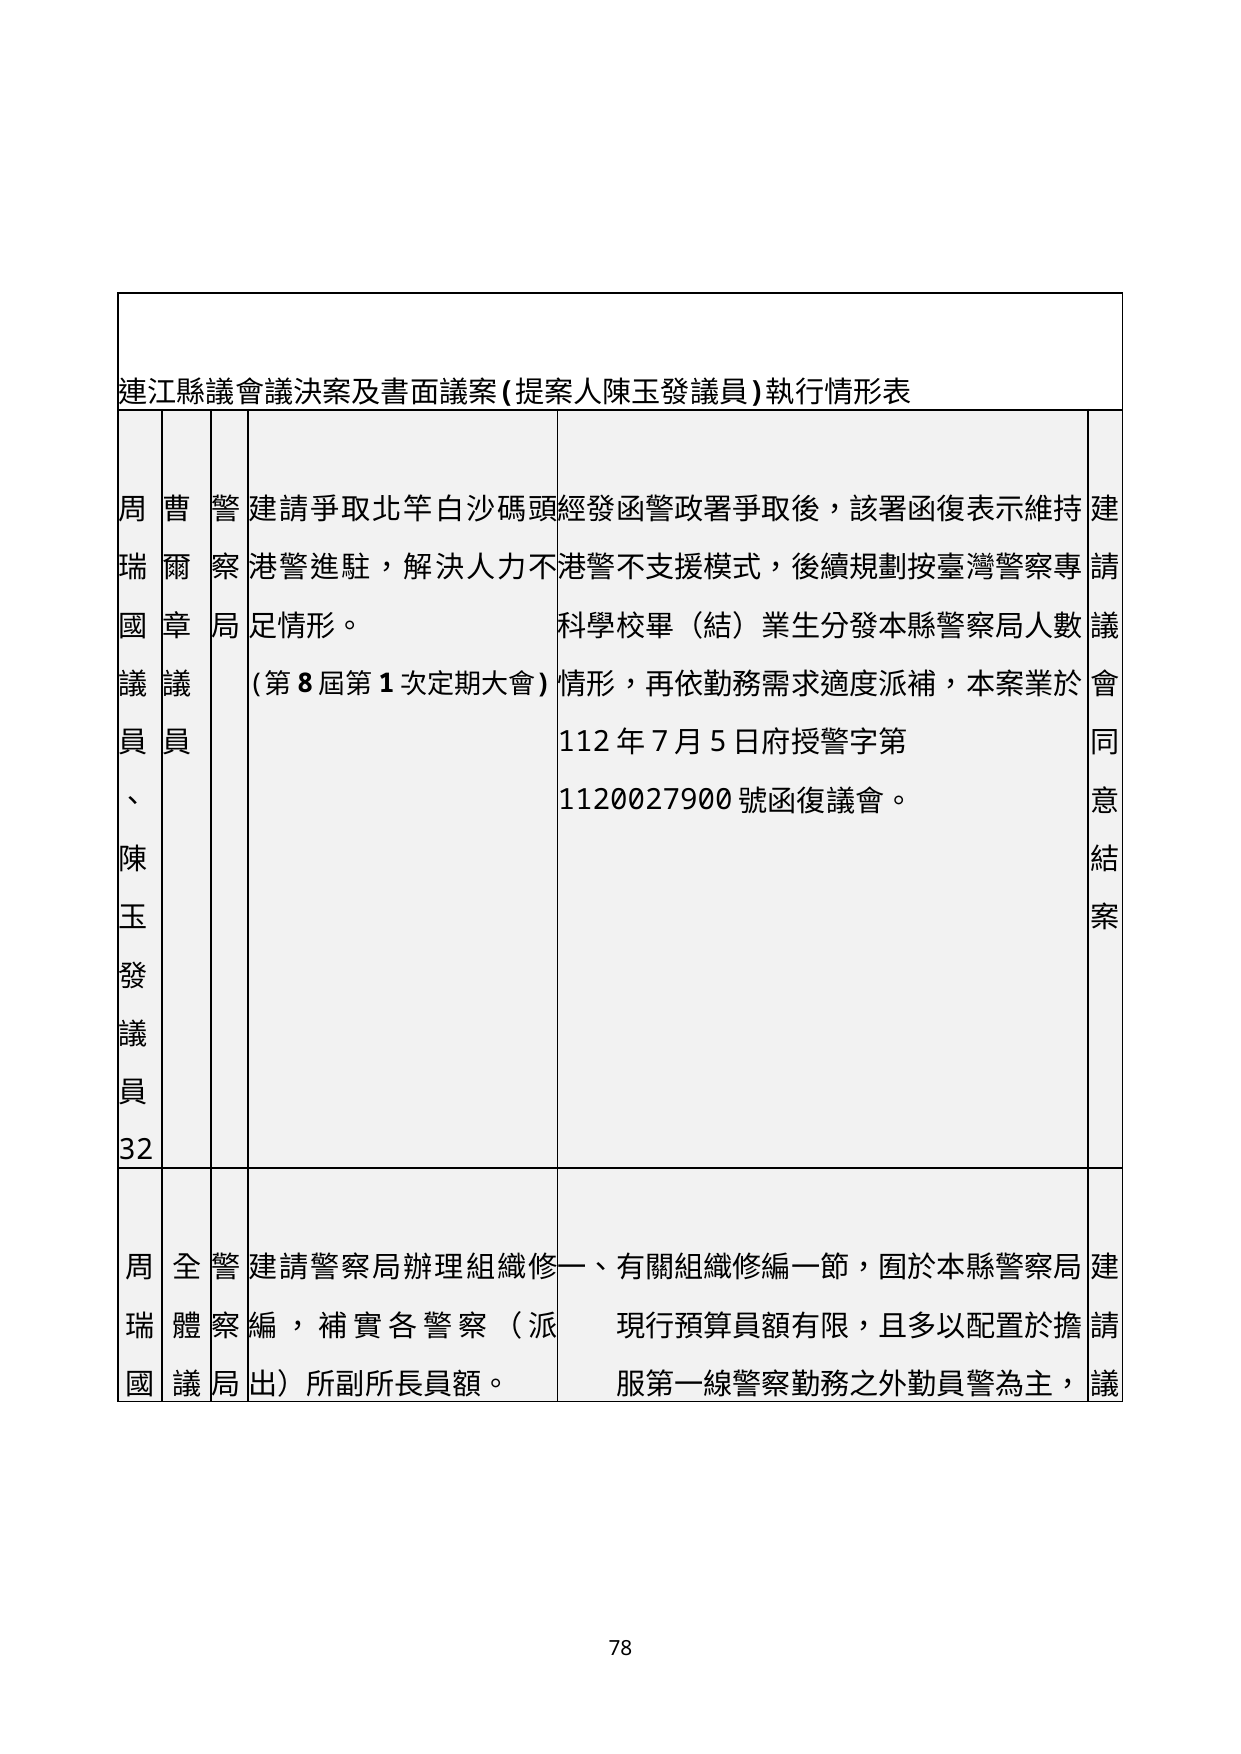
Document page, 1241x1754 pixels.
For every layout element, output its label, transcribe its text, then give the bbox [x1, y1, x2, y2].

table_cell 建請警察局辦理組織修編，補實各警察（派出）所副所長員額。 [249, 1169, 557, 1401]
table_cell 建請爭取北竿白沙碼頭港警進駐，解決人力不足情形。 (第8屆第1次定期大會) [249, 411, 557, 1167]
table_cell 建請議 [1089, 1169, 1122, 1401]
table_cell 曹爾章議員 [163, 411, 210, 1167]
table_cell 警察局 [212, 1169, 247, 1401]
table_cell 建請議會同意結案 [1089, 411, 1122, 1167]
table_cell 全體議 [163, 1169, 210, 1401]
table_header 連江縣議會議決案及書面議案(提案人陳玉發議員)執行情形表 [119, 294, 1122, 409]
table_cell 一、有關組織修編一節，囿於本縣警察局現行預算員額有限，且多以配置於擔服第一線警察勤務之外勤員警為主， [558, 1169, 1087, 1401]
table_cell 警察局 [212, 411, 247, 1167]
table_cell 周瑞國 [119, 1169, 161, 1401]
table_cell 經發函警政署爭取後，該署函復表示維持港警不支援模式，後續規劃按臺灣警察專科學校畢（結）業生分發本縣警察局人數情形，再依勤務需求適度派補，本案業於112年7月5日府授警字第1120027900號函復議會。 [558, 411, 1087, 1167]
table_cell 周瑞國議員 、陳玉發議員 32 [119, 411, 161, 1167]
